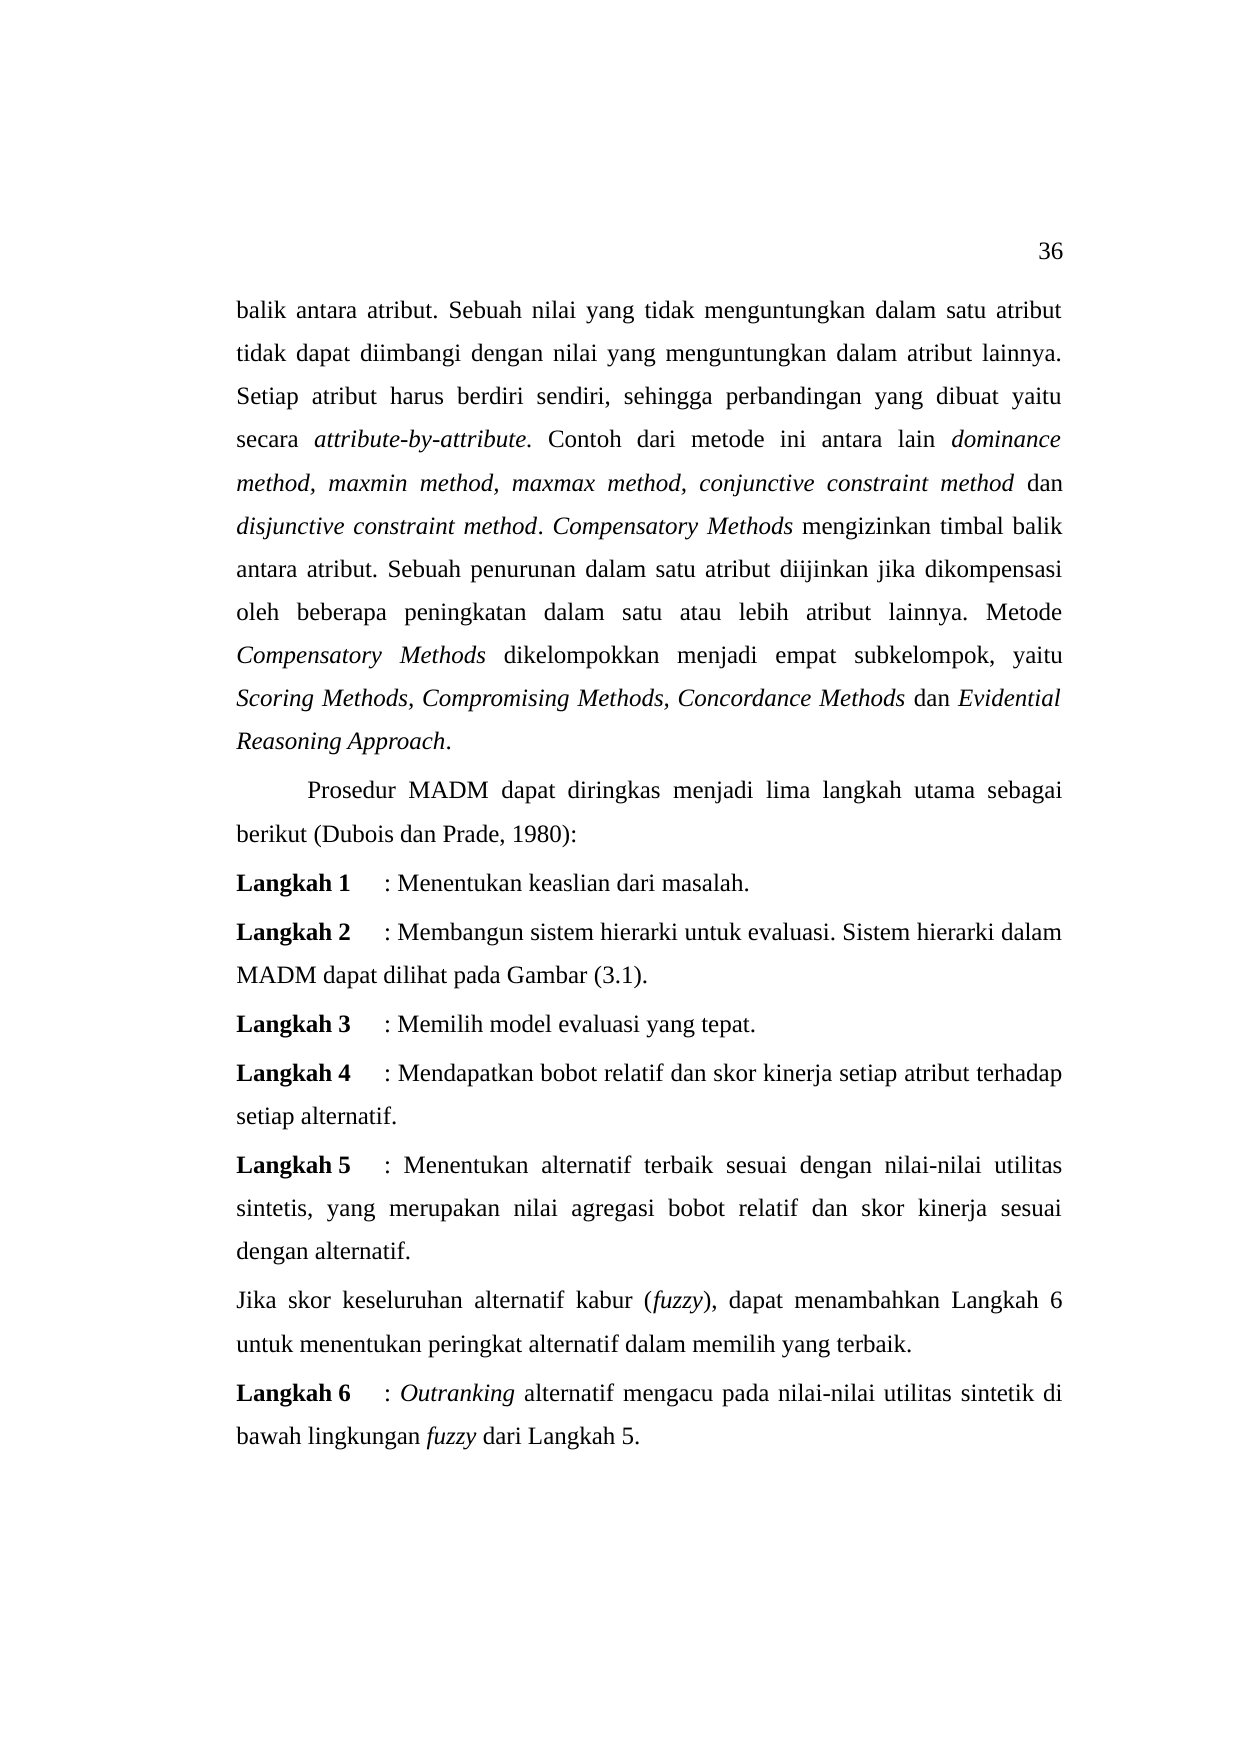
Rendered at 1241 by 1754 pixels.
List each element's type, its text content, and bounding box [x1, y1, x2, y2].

text Langkah 4 : Mendapatkan bobot relatif dan skor kinerja setiap atribut terhadap setiap alternatif. [236, 1058, 1063, 1130]
text Langkah 5 : Menentukan alternatif terbaik sesuai dengan nilai-nilai utilitas sintetis, yang merupakan nilai agregasi bobot relatif dan skor kinerja sesuai dengan alternatif. [236, 1150, 1063, 1265]
text Jika skor keseluruhan alternatif kabur (fuzzy), dapat menambahkan Langkah 6 untuk menentukan peringkat alternatif dalam memilih yang terbaik. [236, 1286, 1063, 1357]
text Langkah 1 : Menentukan keaslian dari masalah. [236, 868, 1063, 896]
text balik antara atribut. Sebuah nilai yang tidak menguntungkan dalam satu atribut tidak dapat diimbangi dengan nilai yang menguntungkan dalam atribut lainnya. Setiap atribut harus berdiri sendiri, sehingga perbandingan yang dibuat yaitu secara attribute-by-attribute. Contoh dari metode ini antara lain dominance method, maxmin method, maxmax method, conjunctive constraint method dan disjunctive constraint method. Compensatory Methods mengizinkan timbal balik antara atribut. Sebuah penurunan dalam satu atribut diijinkan jika dikompensasi oleh beberapa peningkatan dalam satu atau lebih atribut lainnya. Metode Compensatory Methods dikelompokkan menjadi empat subkelompok, yaitu Scoring Methods, Compromising Methods, Concordance Methods dan Evidential Reasoning Approach. [236, 295, 1063, 755]
text Prosedur MADM dapat diringkas menjadi lima langkah utama sebagai berikut (Dubois dan Prade, 1980): [236, 776, 1063, 847]
text Langkah 6 : Outranking alternatif mengacu pada nilai-nilai utilitas sintetik di bawah lingkungan fuzzy dari Langkah 5. [236, 1378, 1063, 1449]
text Langkah 3 : Memilih model evaluasi yang tepat. [236, 1009, 1063, 1038]
text Langkah 2 : Membangun sistem hierarki untuk evaluasi. Sistem hierarki dalam MADM dapat dilihat pada Gambar (3.1). [236, 917, 1063, 989]
